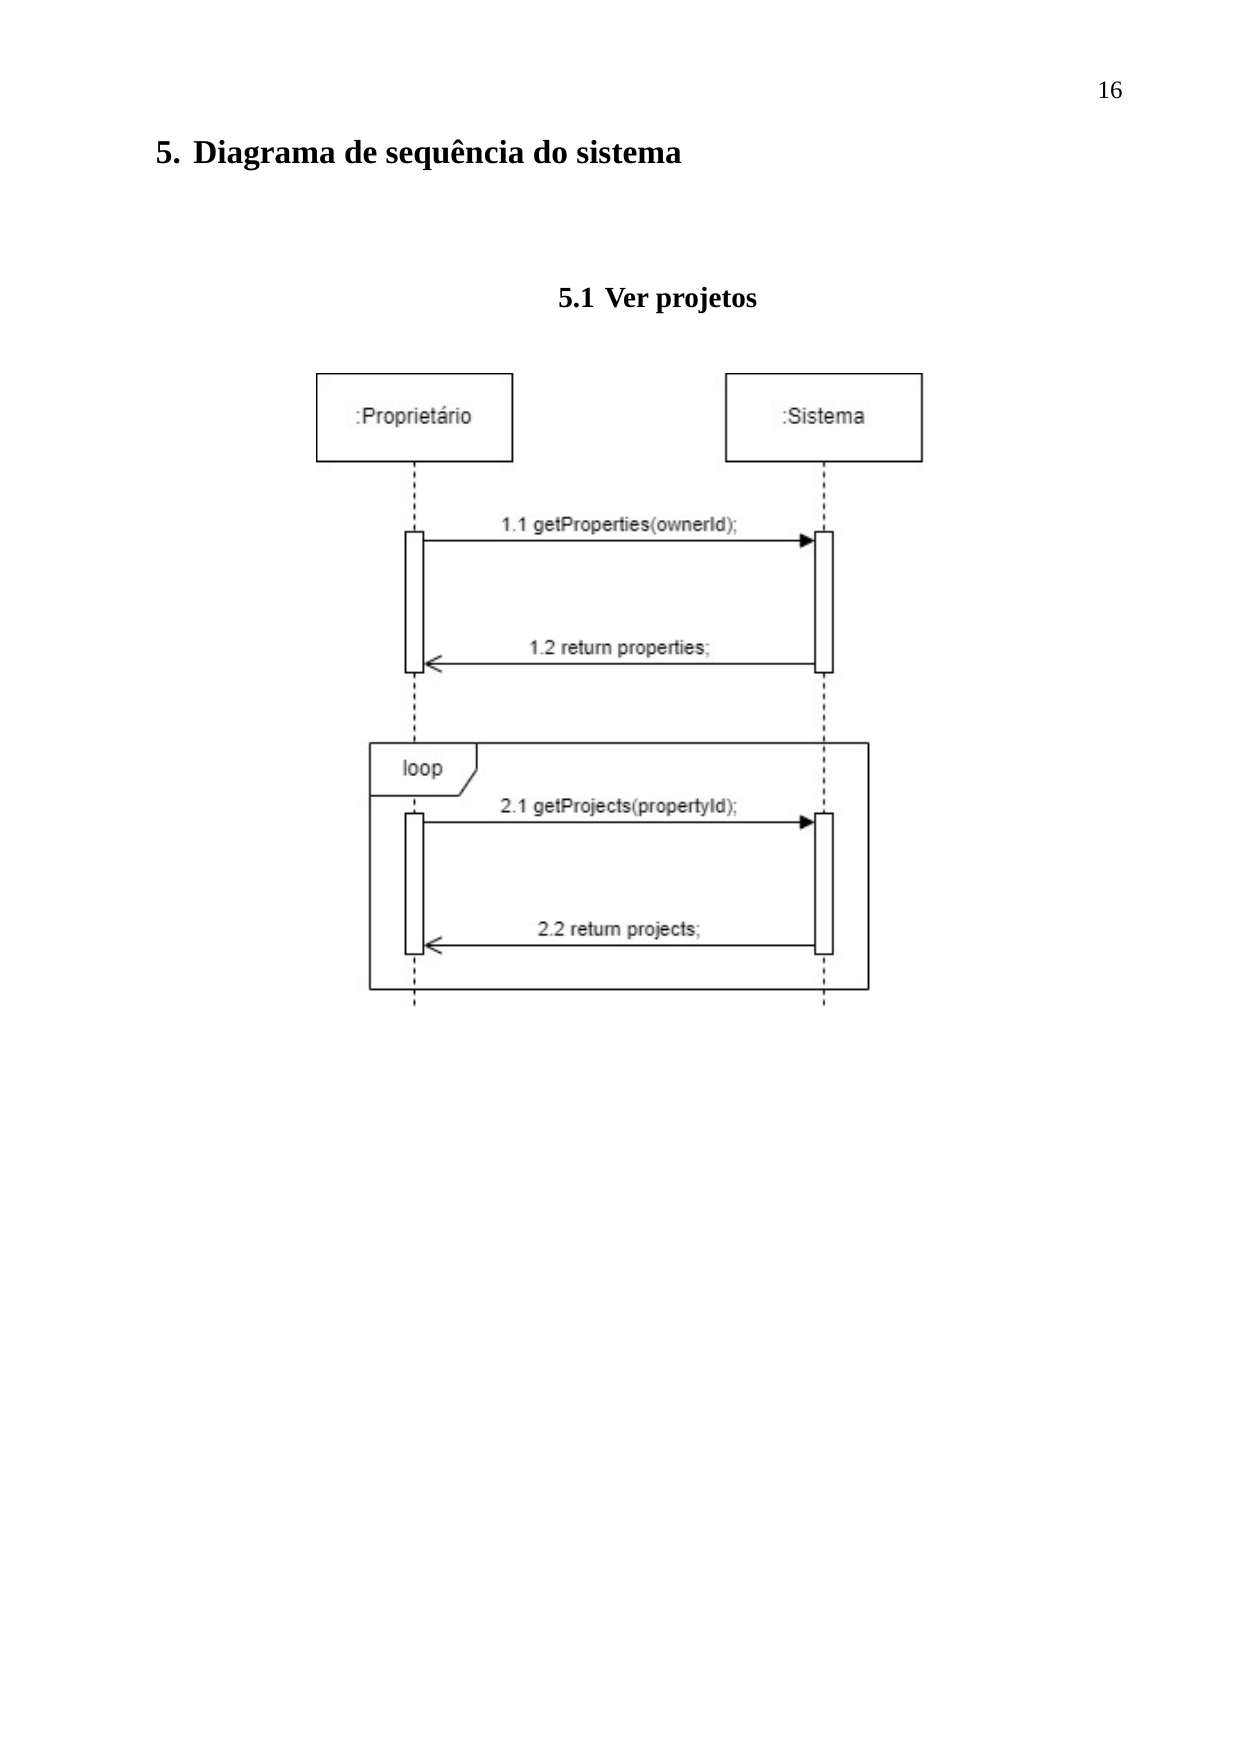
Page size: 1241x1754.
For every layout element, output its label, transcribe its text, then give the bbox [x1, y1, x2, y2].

list Diagrama de sequência do sistema [156, 132, 1122, 171]
list Ver projetos [193, 280, 1122, 314]
